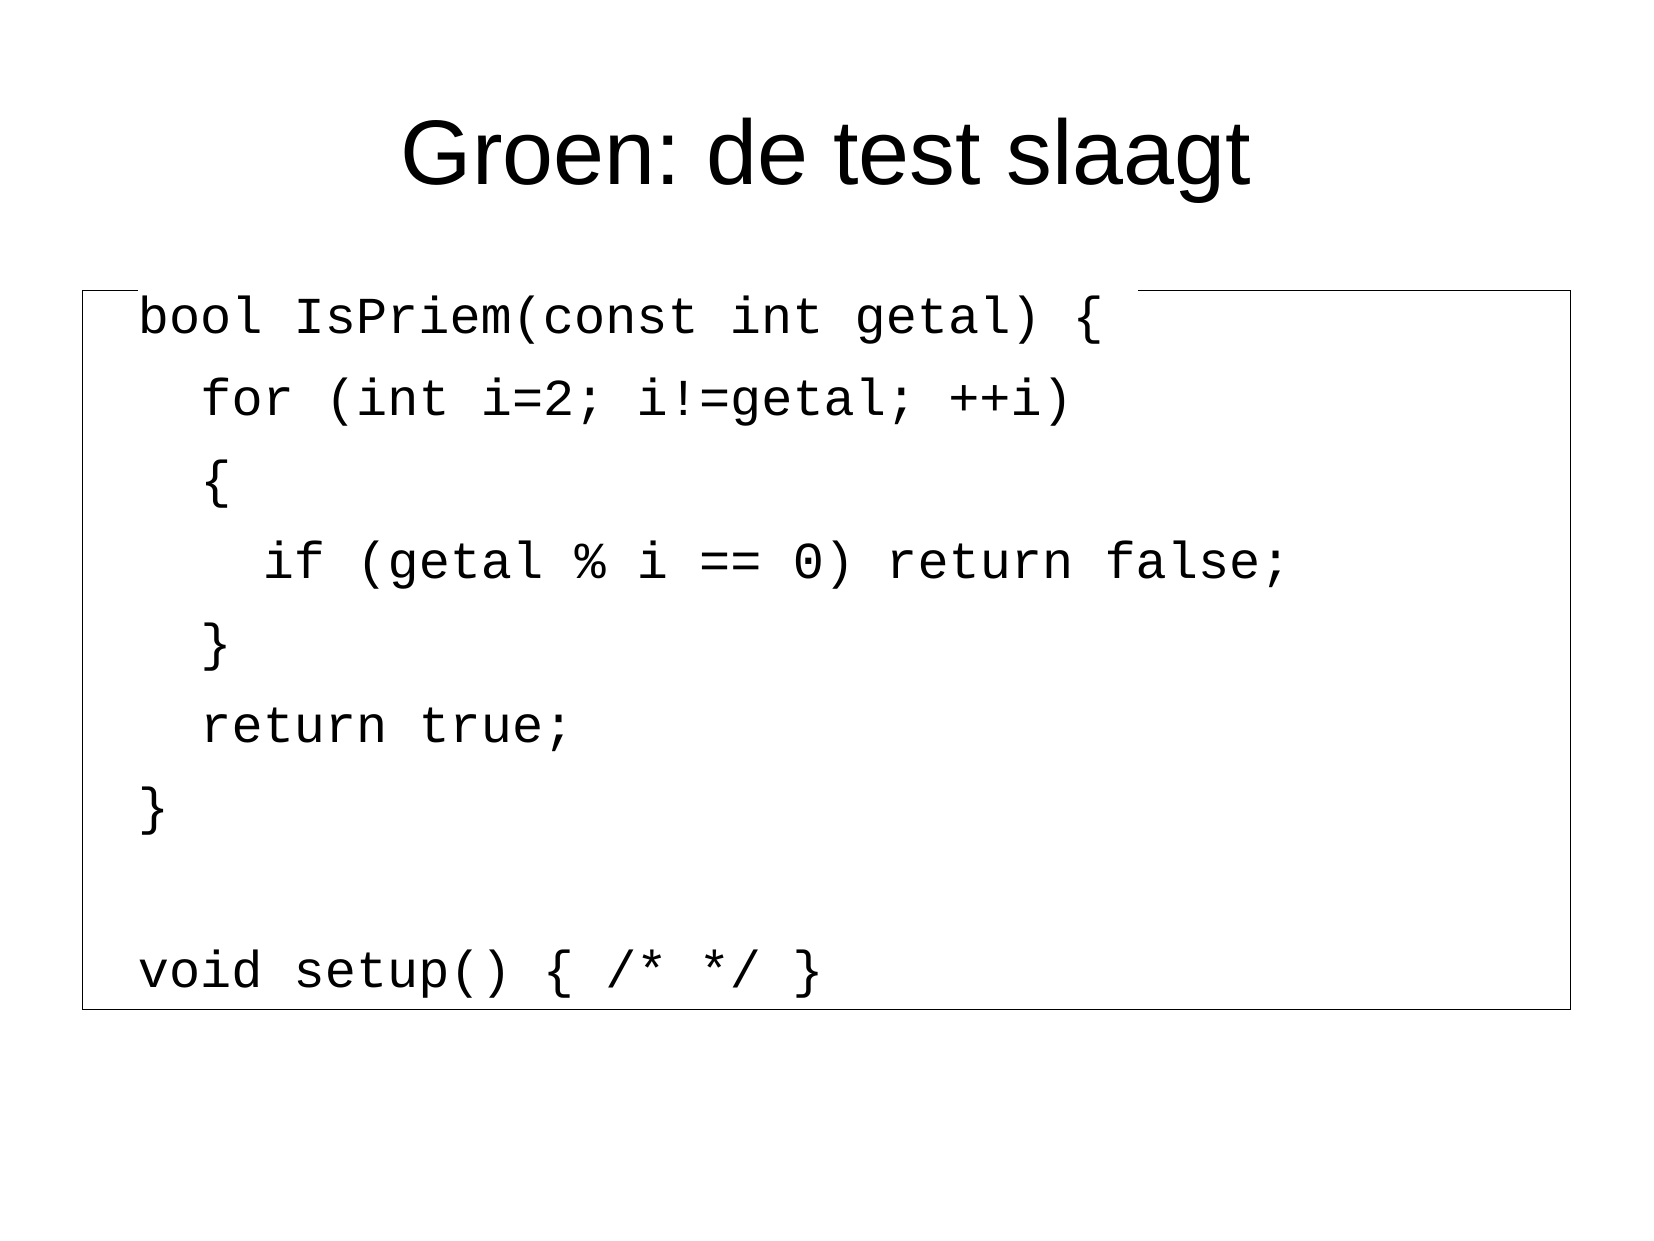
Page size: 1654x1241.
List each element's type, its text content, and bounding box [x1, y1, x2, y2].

title Groen: de test slaagt [82, 49, 1571, 257]
list bool IsPriem(const int getal) { for (int i=2; i!=getal; ++i) { if (getal % i == 0) return false; } return true; } void setup() { /* */ } [82, 290, 1571, 1010]
